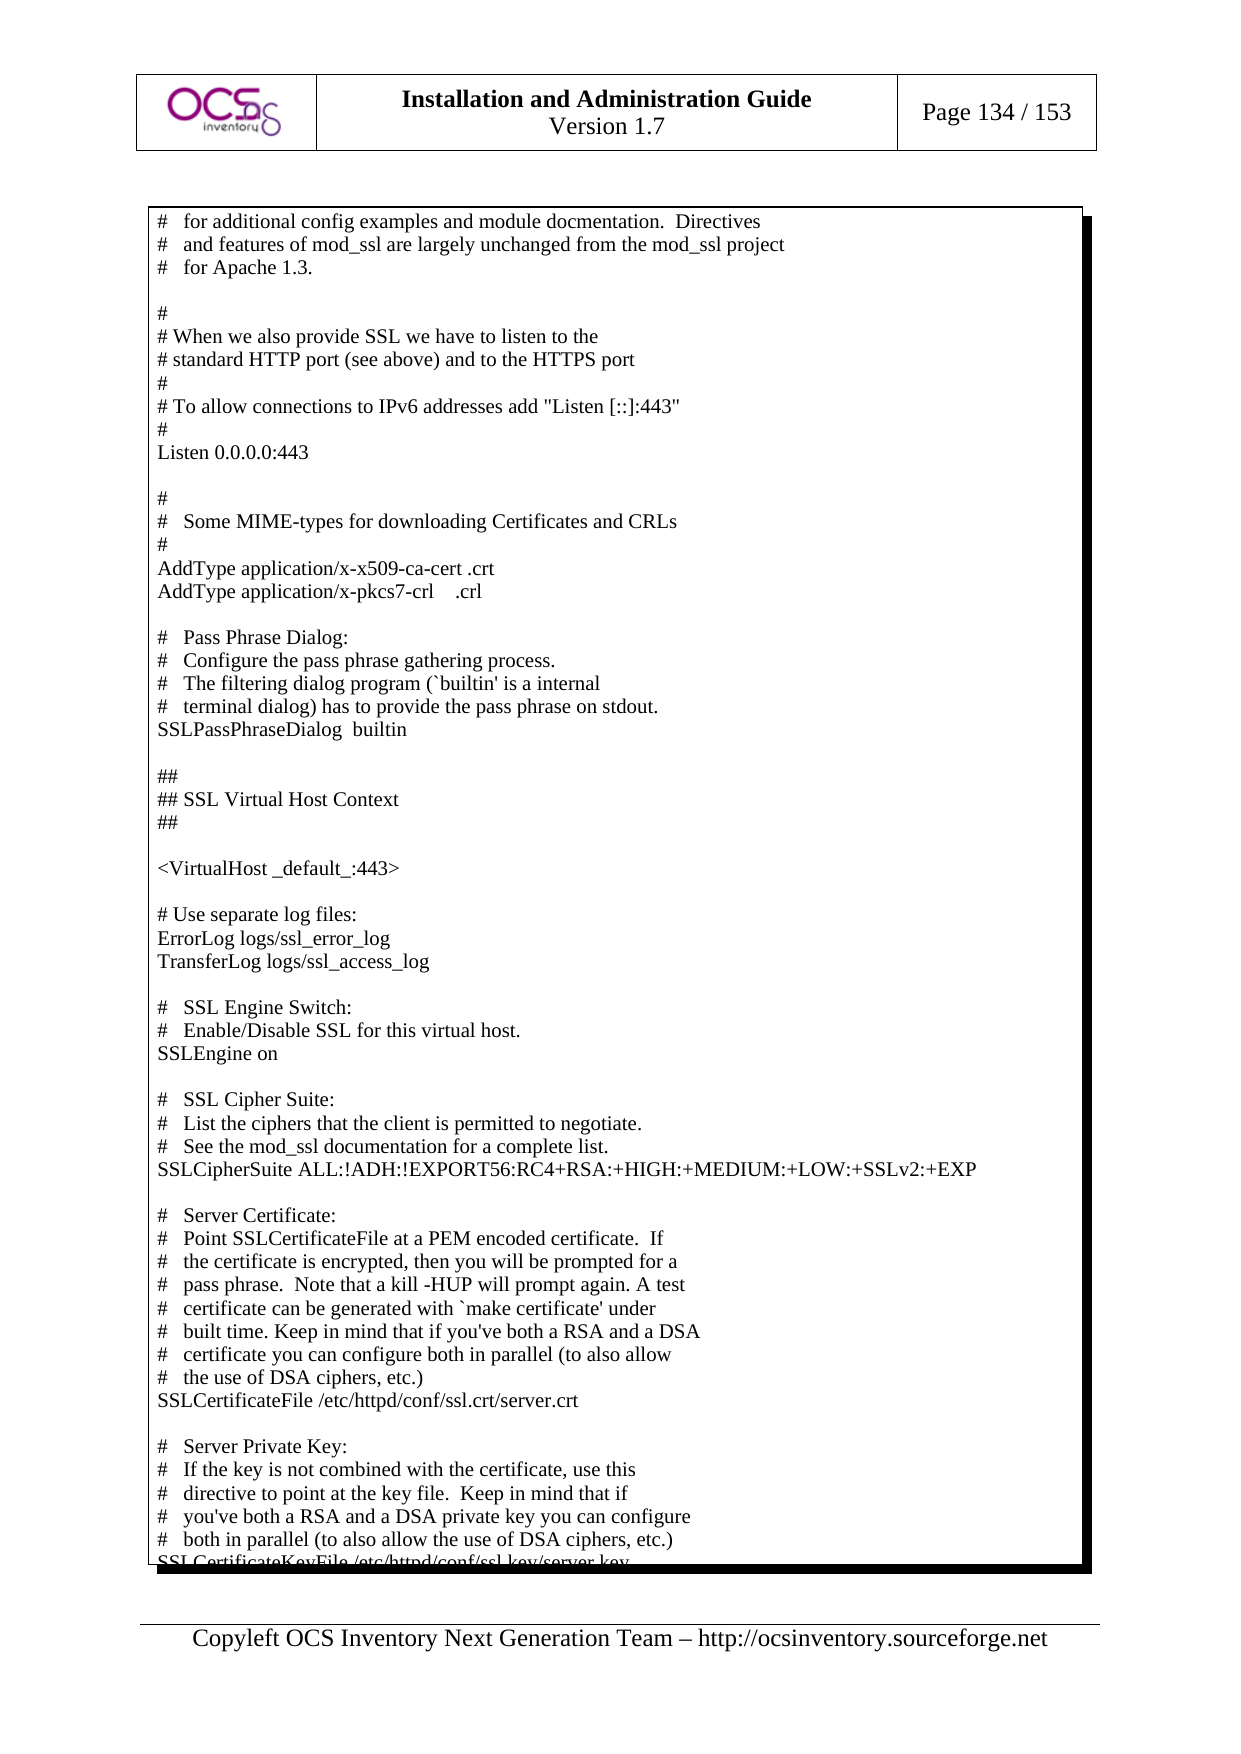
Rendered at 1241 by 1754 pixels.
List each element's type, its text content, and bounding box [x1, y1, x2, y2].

text ## [149, 808, 1082, 834]
text # both in parallel (to also allow the use of DSA ciphers, etc.) [149, 1524, 1082, 1548]
text # for Apache 1.3. [149, 253, 1082, 279]
text ## SSL Virtual Host Context [149, 784, 1082, 808]
text # Pass Phrase Dialog: [149, 623, 1082, 646]
text # When we also provide SSL we have to listen to the [149, 322, 1082, 345]
text SSLCipherSuite ALL:!ADH:!EXPORT56:RC4+RSA:+HIGH:+MEDIUM:+LOW:+SSLv2:+EXP [149, 1154, 1082, 1181]
text AddType application/x-pkcs7-crl .crl [149, 576, 1082, 603]
text # certificate can be generated with `make certificate' under [149, 1293, 1082, 1316]
text # SSL Cipher Suite: [149, 1085, 1082, 1108]
text ErrorLog logs/ssl_error_log [149, 923, 1082, 946]
text # Point SSLCertificateFile at a PEM encoded certificate. If [149, 1224, 1082, 1247]
text # and features of mod_ssl are largely unchanged from the mod_ssl project [149, 229, 1082, 253]
picture [163, 83, 286, 141]
text # Server Private Key: [149, 1432, 1082, 1455]
text # [149, 530, 1082, 553]
text # pass phrase. Note that a kill -HUP will prompt again. A test [149, 1270, 1082, 1293]
text # Configure the pass phrase gathering process. [149, 646, 1082, 669]
text # The filtering dialog program (`builtin' is a internal [149, 669, 1082, 692]
text # certificate you can configure both in parallel (to also allow [149, 1339, 1082, 1363]
text # Use separate log files: [149, 900, 1082, 923]
text # [149, 368, 1082, 391]
text # List the ciphers that the client is permitted to negotiate. [149, 1108, 1082, 1131]
text # If the key is not combined with the certificate, use this [149, 1455, 1082, 1478]
text # Server Certificate: [149, 1201, 1082, 1224]
text # [149, 484, 1082, 507]
text # See the mod_ssl documentation for a complete list. [149, 1131, 1082, 1154]
text Listen 0.0.0.0:443 [149, 438, 1082, 464]
text # terminal dialog) has to provide the pass phrase on stdout. [149, 692, 1082, 715]
text # standard HTTP port (see above) and to the HTTPS port [149, 345, 1082, 368]
text # for additional config examples and module docmentation. Directives [149, 208, 1082, 229]
text # Some MIME-types for downloading Certificates and CRLs [149, 507, 1082, 530]
text <VirtualHost _default_:443> [149, 854, 1082, 880]
text # directive to point at the key file. Keep in mind that if [149, 1478, 1082, 1501]
text # the use of DSA ciphers, etc.) [149, 1363, 1082, 1386]
text # Enable/Disable SSL for this virtual host. [149, 1016, 1082, 1039]
text # [149, 299, 1082, 322]
text TransferLog logs/ssl_access_log [149, 946, 1082, 973]
text SSLPassPhraseDialog builtin [149, 715, 1082, 741]
text SSLCertificateFile /etc/httpd/conf/ssl.crt/server.crt [149, 1386, 1082, 1412]
text # To allow connections to IPv6 addresses add "Listen [::]:443" [149, 391, 1082, 414]
text # you've both a RSA and a DSA private key you can configure [149, 1501, 1082, 1524]
text ## [149, 761, 1082, 784]
text # the certificate is encrypted, then you will be prompted for a [149, 1247, 1082, 1270]
text SSLCertificateKeyFile /etc/httpd/conf/ssl.key/server.key [149, 1548, 1082, 1564]
text AddType application/x-x509-ca-cert .crt [149, 553, 1082, 576]
text # [149, 414, 1082, 438]
text # SSL Engine Switch: [149, 993, 1082, 1016]
text # built time. Keep in mind that if you've both a RSA and a DSA [149, 1316, 1082, 1339]
text SSLEngine on [149, 1039, 1082, 1065]
